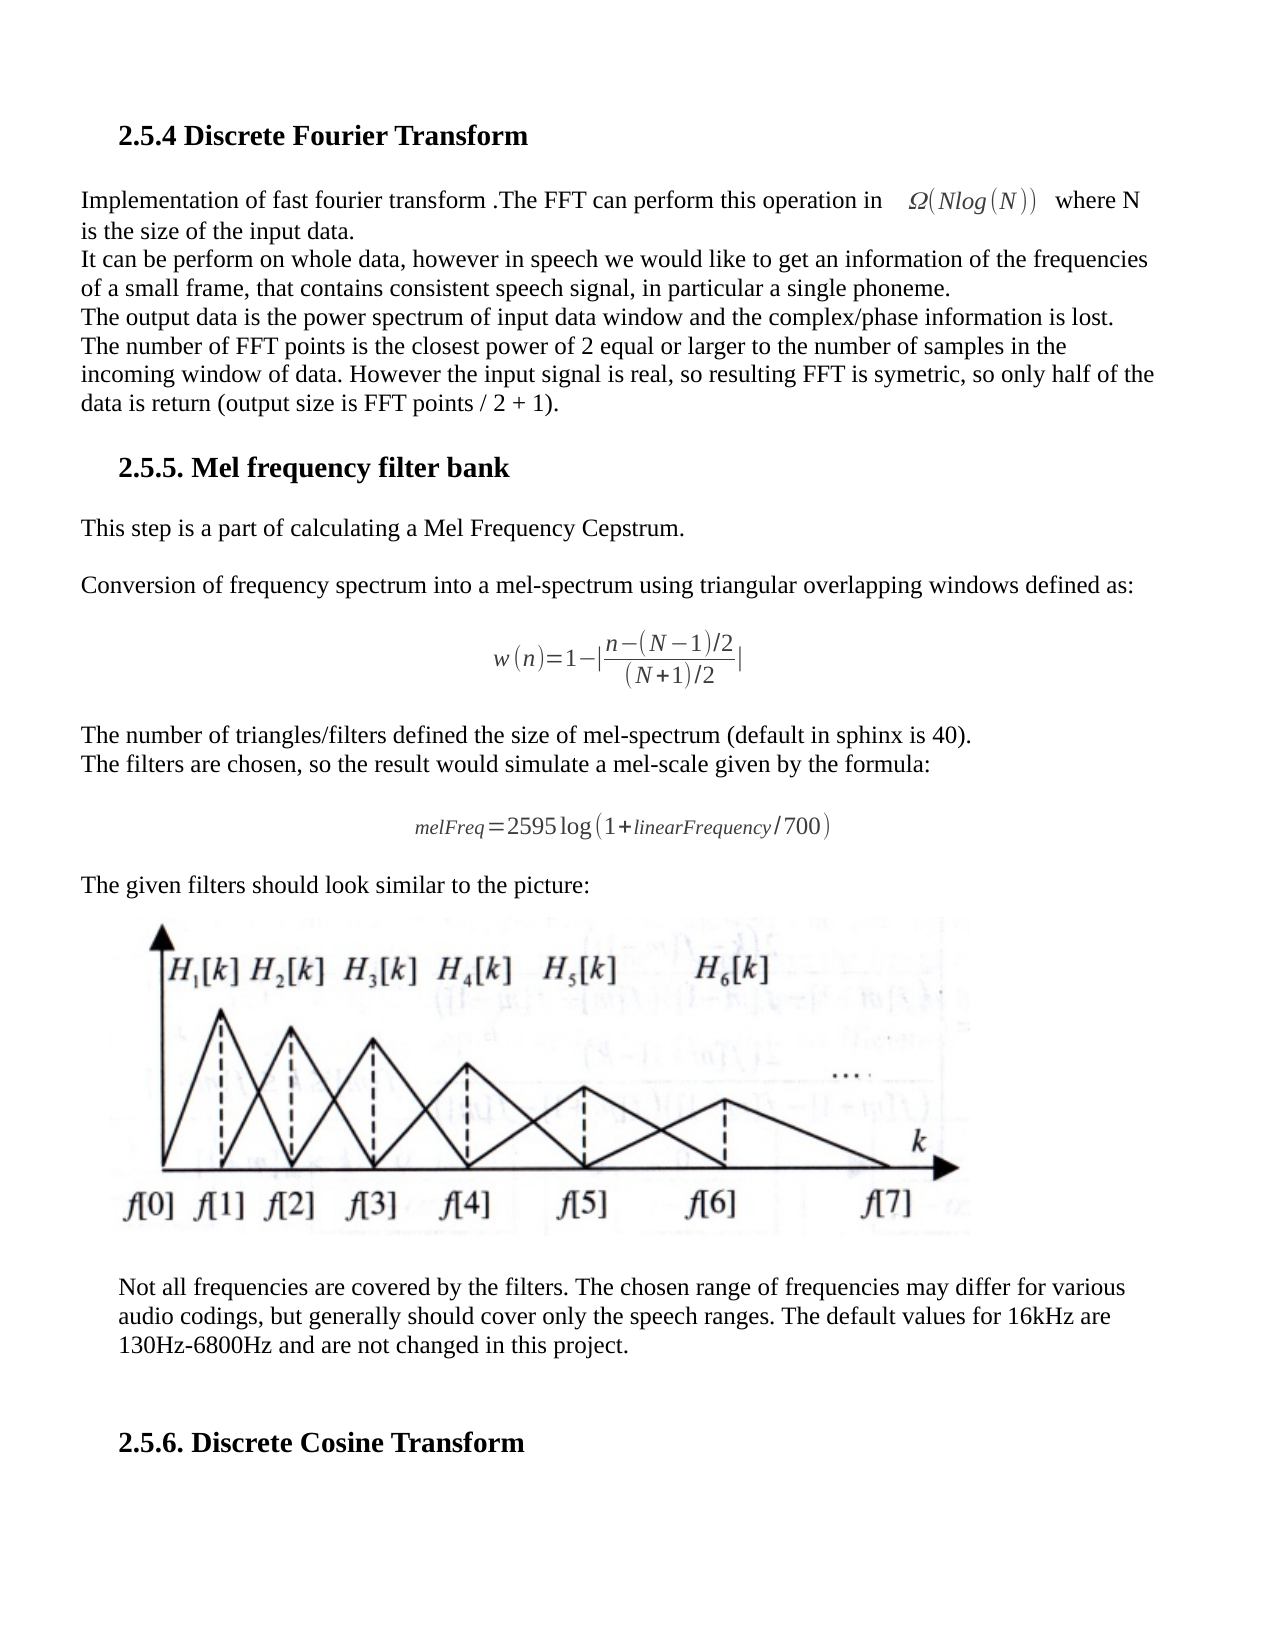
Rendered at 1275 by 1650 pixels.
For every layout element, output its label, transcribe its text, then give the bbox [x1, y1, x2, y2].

text The output data is the power spectrum of input data window and the complex/phase information is lost. [81, 302, 1157, 331]
text Implementation of fast fourier transform .The FFT can perform this operation in where N [81, 185, 1157, 216]
text Not all frequencies are covered by the filters. The chosen range of frequencies may differ for various audio codings, but generally should cover only the speech ranges. The default values for 16kHz are 130Hz-6800Hz and are not changed in this project. [118, 1272, 1157, 1358]
text The given filters should look similar to the picture: [81, 870, 1157, 898]
list 2.5.4 Discrete Fourier Transform [81, 118, 1157, 152]
text The number of FFT points is the closest power of 2 equal or larger to the number of samples in the incoming window of data. However the input signal is real, so resulting FFT is symetric, so only half of the data is return (output size is FFT points / 2 + 1). [81, 331, 1157, 417]
text is the size of the input data. [81, 216, 1157, 244]
text Conversion of frequency spectrum into a mel-spectrum using triangular overlapping windows defined as: [81, 570, 1157, 599]
text The filters are chosen, so the result would simulate a mel-scale given by the formula: [81, 749, 1157, 778]
text The number of triangles/filters defined the size of mel-spectrum (default in sphinx is 40). [81, 720, 1157, 749]
text This step is a part of calculating a Mel Frequency Cepstrum. [81, 513, 1157, 542]
list 2.5.6. Discrete Cosine Transform [81, 1426, 1157, 1459]
text It can be perform on whole data, however in speech we would like to get an information of the frequencies [81, 244, 1157, 273]
text of a small frame, that contains consistent speech signal, in particular a single phoneme. [81, 273, 1157, 302]
picture [109, 917, 971, 1236]
list 2.5.5. Mel frequency filter bank [81, 451, 1157, 484]
